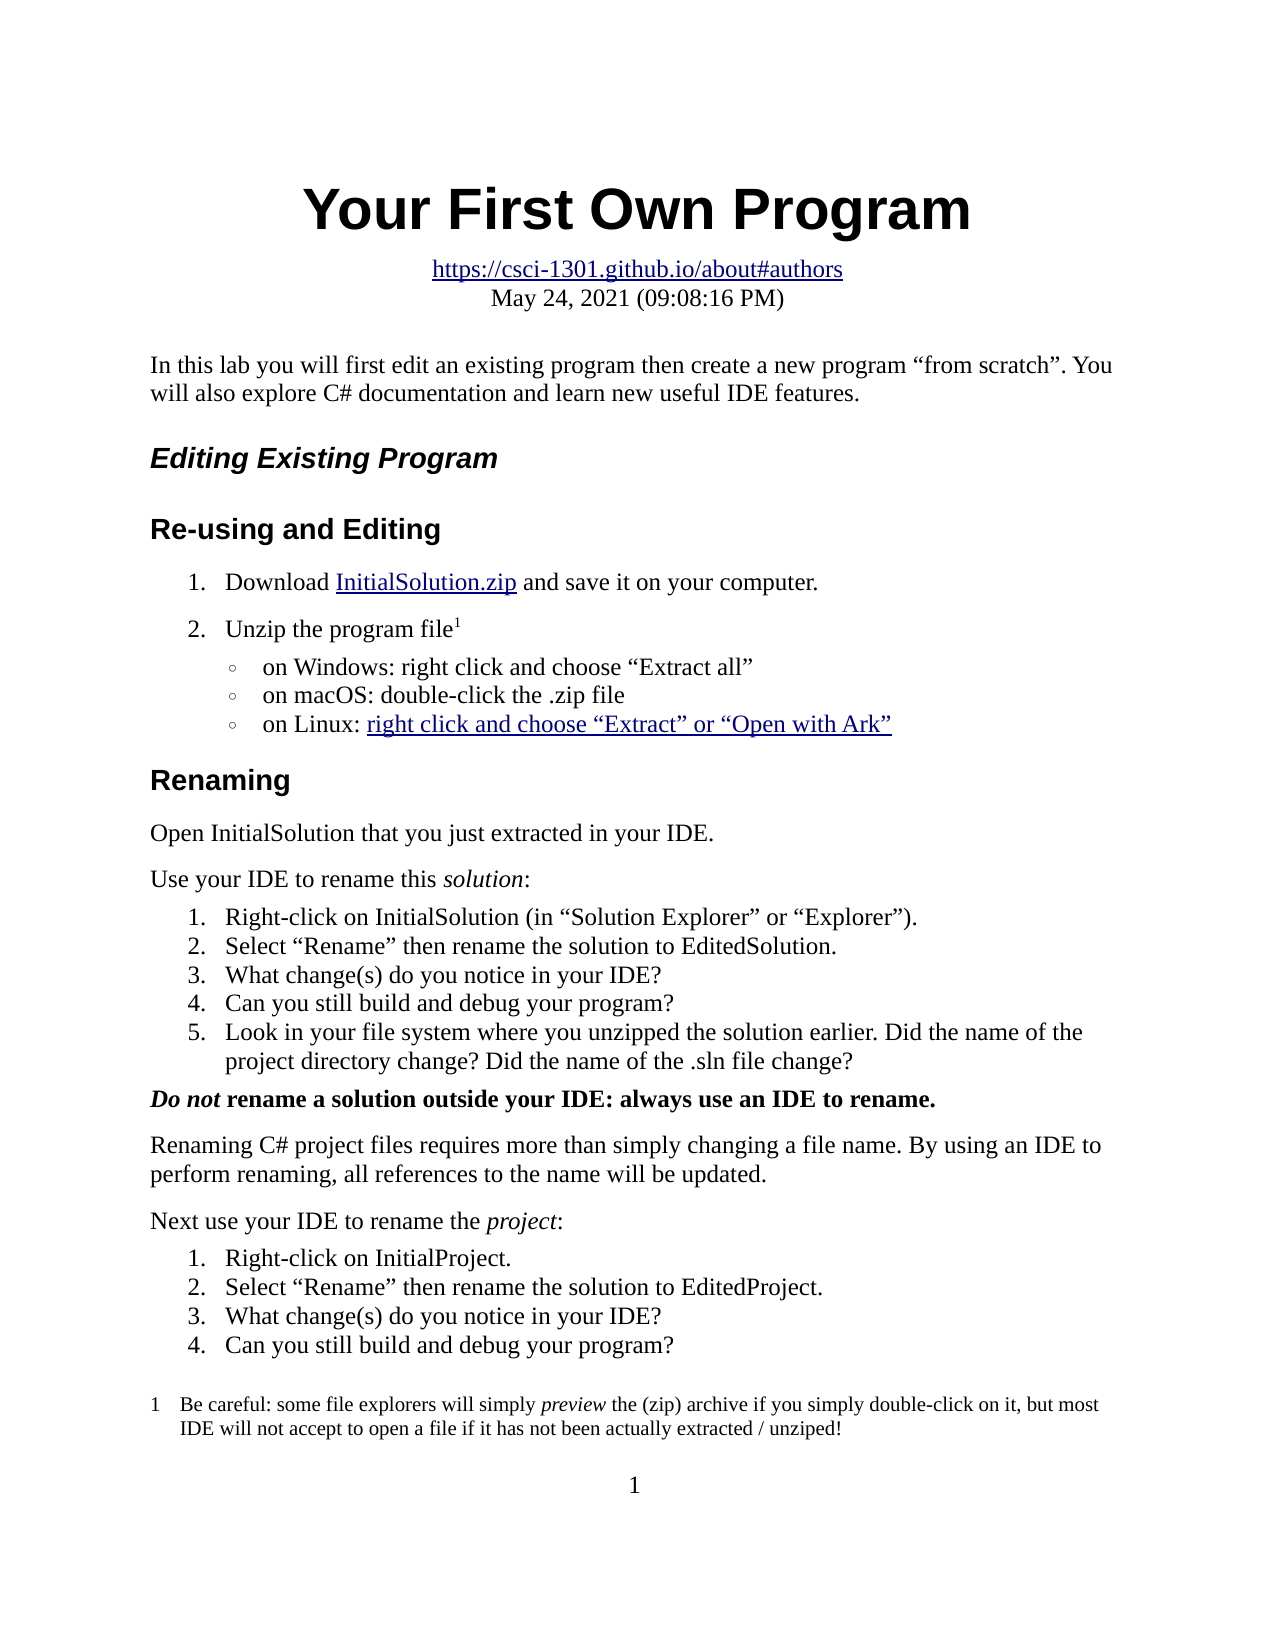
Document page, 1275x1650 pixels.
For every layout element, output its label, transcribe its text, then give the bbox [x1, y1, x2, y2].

list on Windows: right click and choose “Extract all” [225, 652, 1125, 680]
list What change(s) do you notice in your IDE? [187, 960, 1125, 988]
list Look in your file system where you unzipped the solution earlier. Did the name of the project directory change? Did the name of the .sln file change? [187, 1017, 1125, 1075]
list Right-click on InitialProject. [187, 1243, 1125, 1272]
list Right-click on InitialSolution (in “Solution Explorer” or “Explorer”). [187, 902, 1125, 931]
subtitle Renaming [150, 763, 1125, 796]
text Use your IDE to rename this solution: [150, 864, 1125, 893]
text In this lab you will first edit an existing program then create a new program “from scratch”. You will also explore C# documentation and learn new useful IDE features. [150, 350, 1125, 407]
text Renaming C# project files requires more than simply changing a file name. By using an IDE to perform renaming, all references to the name will be updated. [150, 1130, 1125, 1188]
text May 24, 2021 (09:08:16 PM) [150, 283, 1125, 312]
list Can you still build and debug your program? [187, 1330, 1125, 1358]
list Select “Rename” then rename the solution to EditedProject. [187, 1272, 1125, 1301]
list Select “Rename” then rename the solution to EditedSolution. [187, 931, 1125, 960]
list Download InitialSolution.zip and save it on your computer. [187, 567, 1125, 596]
list What change(s) do you notice in your IDE? [187, 1301, 1125, 1330]
list on macOS: double-click the .zip file [225, 680, 1125, 709]
subtitle Editing Existing Program [150, 441, 1125, 475]
text https://csci-1301.github.io/about#authors [150, 254, 1125, 283]
text Next use your IDE to rename the project: [150, 1206, 1125, 1234]
list on Linux: right click and choose “Extract” or “Open with Ark” [225, 709, 1125, 738]
list Unzip the program file [187, 614, 1125, 643]
list Can you still build and debug your program? [187, 988, 1125, 1017]
text Do not rename a solution outside your IDE: always use an IDE to rename. [150, 1084, 1125, 1112]
list Be careful: some file explorers will simply preview the (zip) archive if you simply double-click on it, but most IDE will not accept to open a file if it has not been actually extracted / unziped! [150, 1392, 1125, 1440]
subtitle Re-using and Editing [150, 512, 1125, 546]
text Open InitialSolution that you just extracted in your IDE. [150, 818, 1125, 847]
title Your First Own Program [150, 175, 1125, 242]
